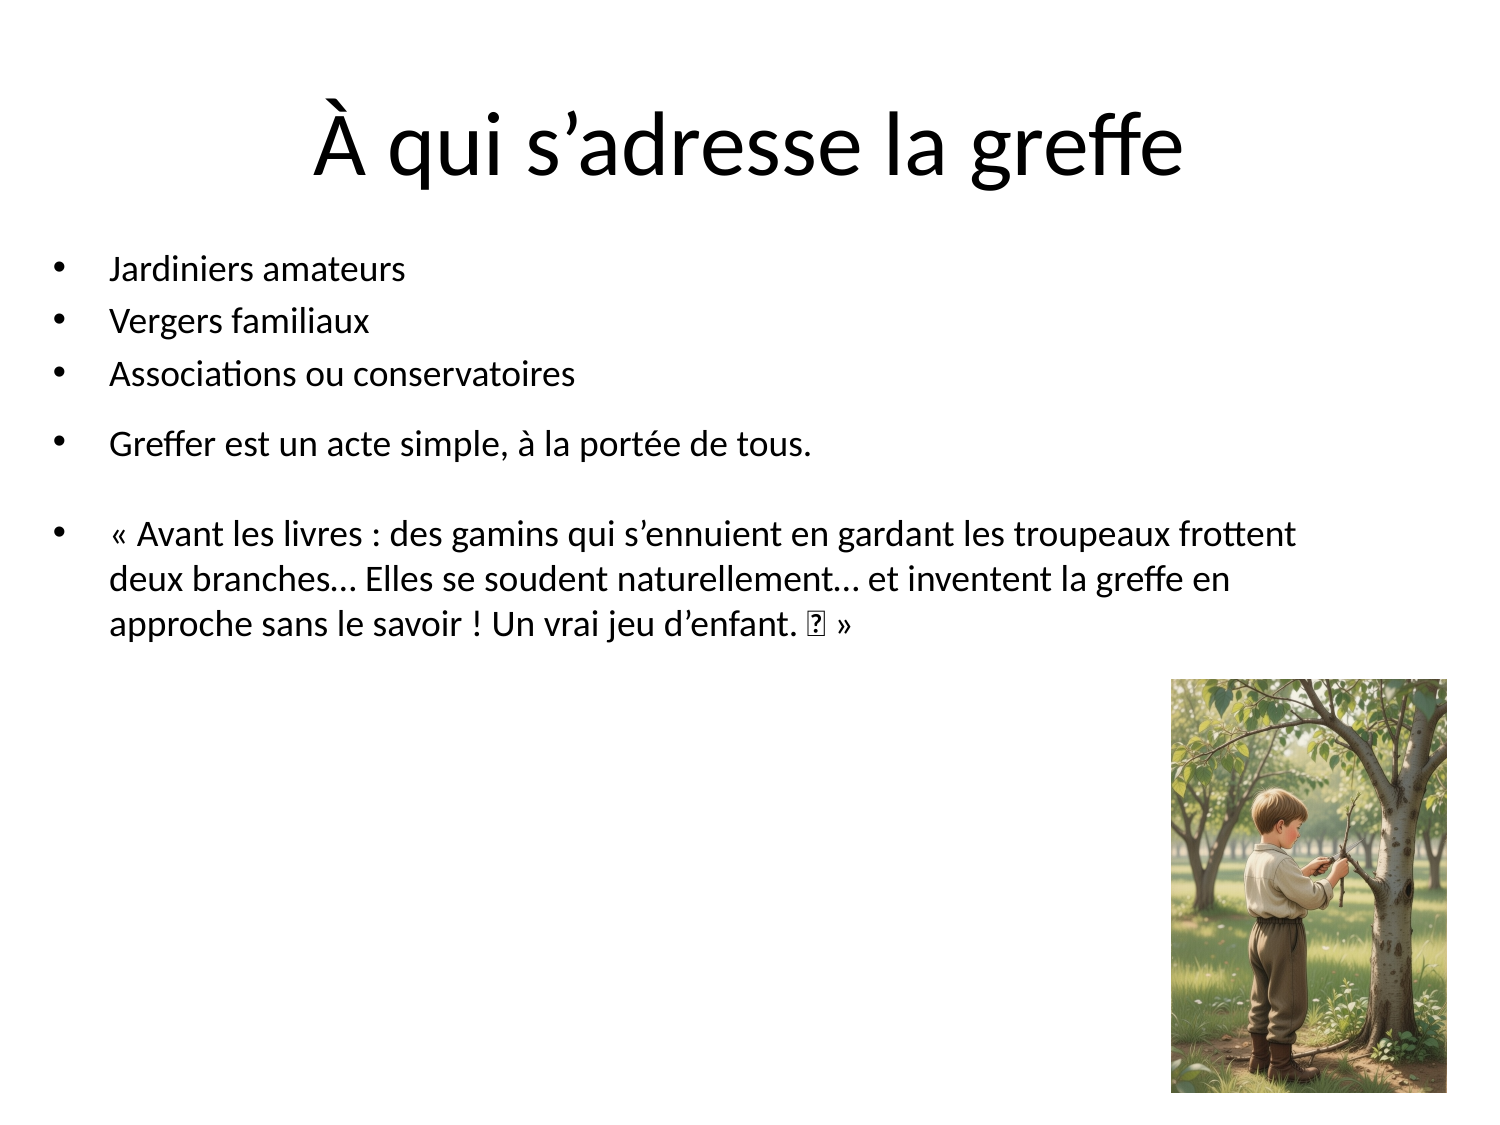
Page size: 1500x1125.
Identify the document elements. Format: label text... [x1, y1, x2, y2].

list Jardiniers amateurs Vergers familiaux Associations ou conservatoires Greffer est un acte simple, à la portée de tous. « Avant les livres : des gamins qui s’ennuient en gardant les troupeaux frottent deux branches… Elles se soudent naturellement… et inventent la greffe en approche sans le savoir ! Un vrai jeu d’enfant. 🌱 » [37, 236, 1388, 979]
picture [1171, 679, 1447, 1093]
title À qui s’adresse la greffe [75, 45, 1425, 233]
